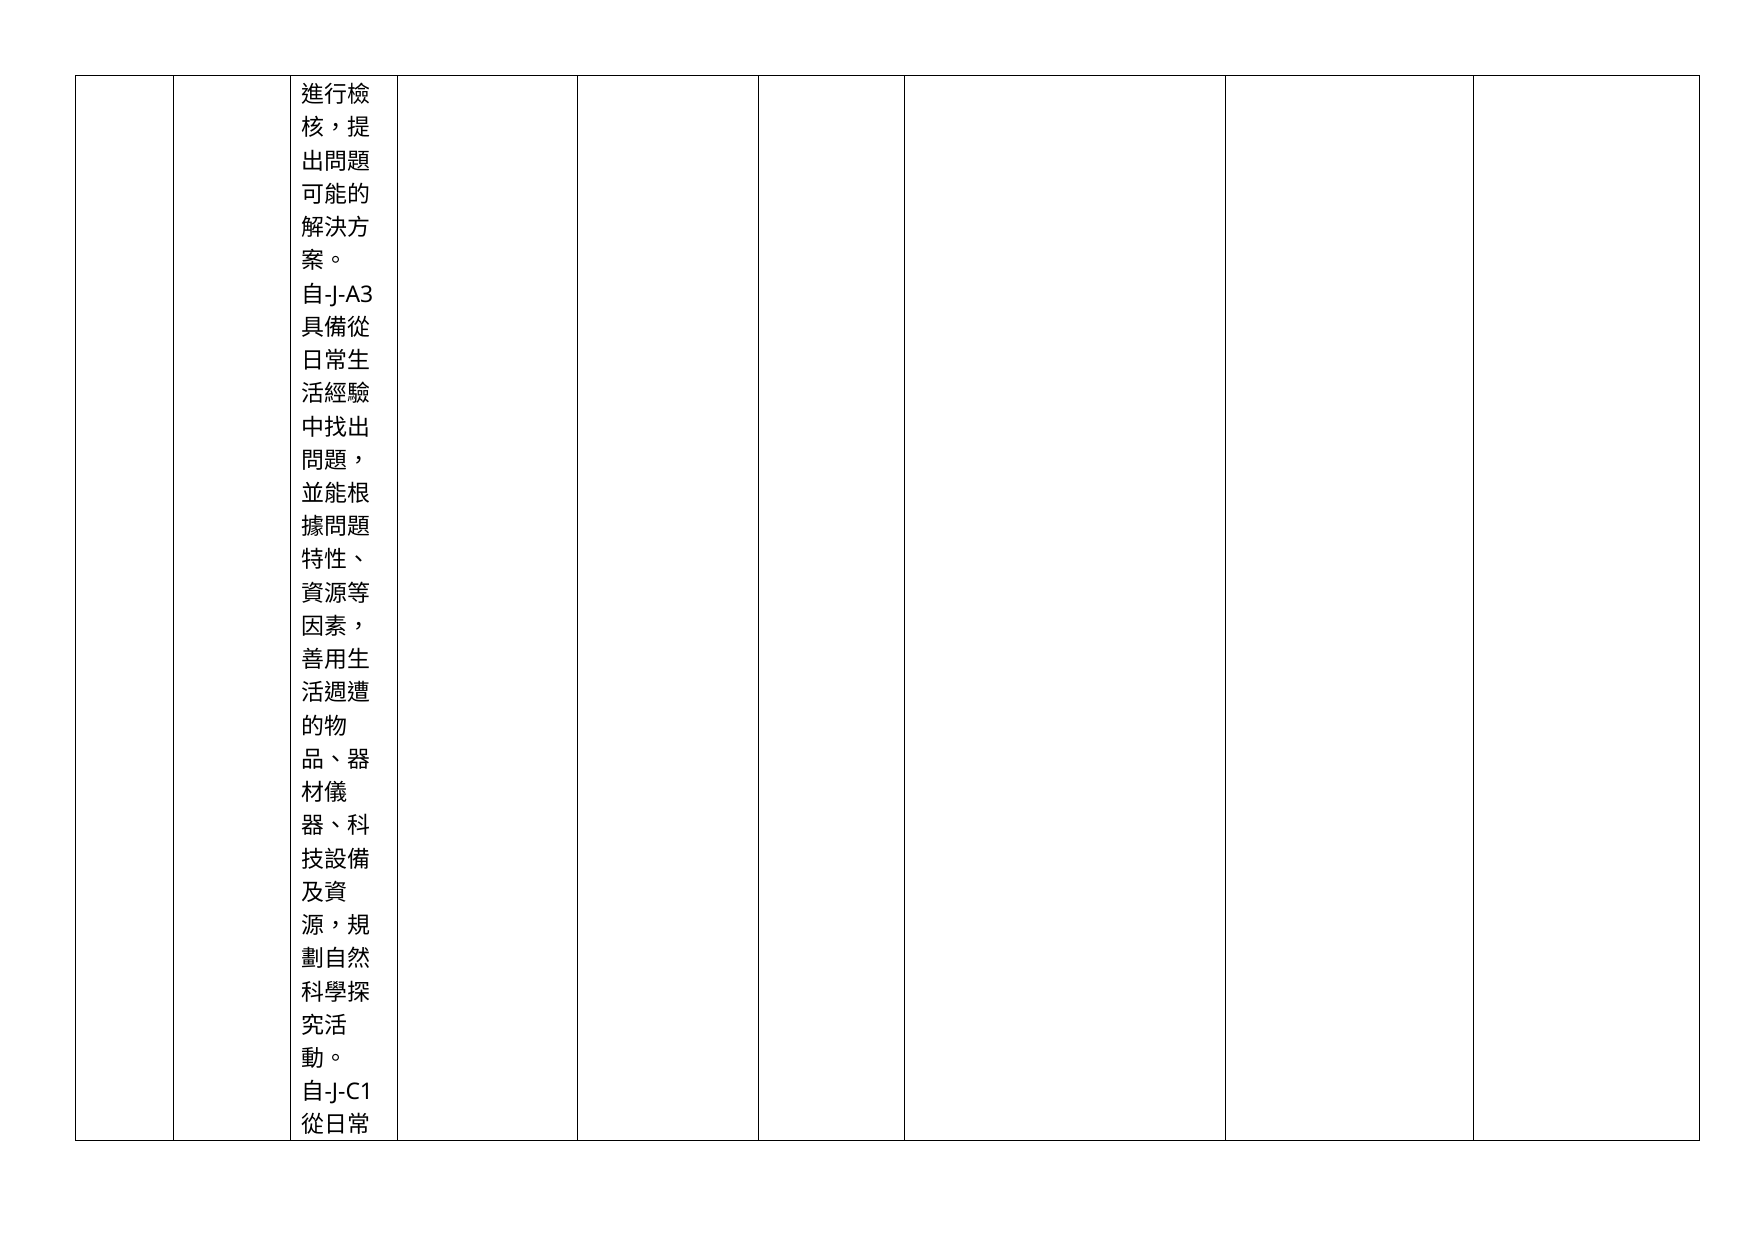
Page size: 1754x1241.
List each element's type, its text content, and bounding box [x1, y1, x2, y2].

table_cell 進行檢核，提出問題可能的解決方案。 自-J-A3具備從日常生活經驗中找出問題，並能根據問題特性、資源等因素，善用生活週遭的物品、器材儀器、科技設備及資源，規劃自然科學探究活動。 自-J-C1從日常 [291, 76, 397, 1139]
table_cell [1226, 76, 1473, 1139]
table_cell [905, 76, 1225, 1139]
table_cell [398, 76, 577, 1139]
table_cell [1474, 76, 1699, 1139]
table_cell [578, 76, 758, 1139]
table_cell [76, 76, 173, 1139]
table_cell [174, 76, 290, 1139]
table_cell [759, 76, 904, 1139]
